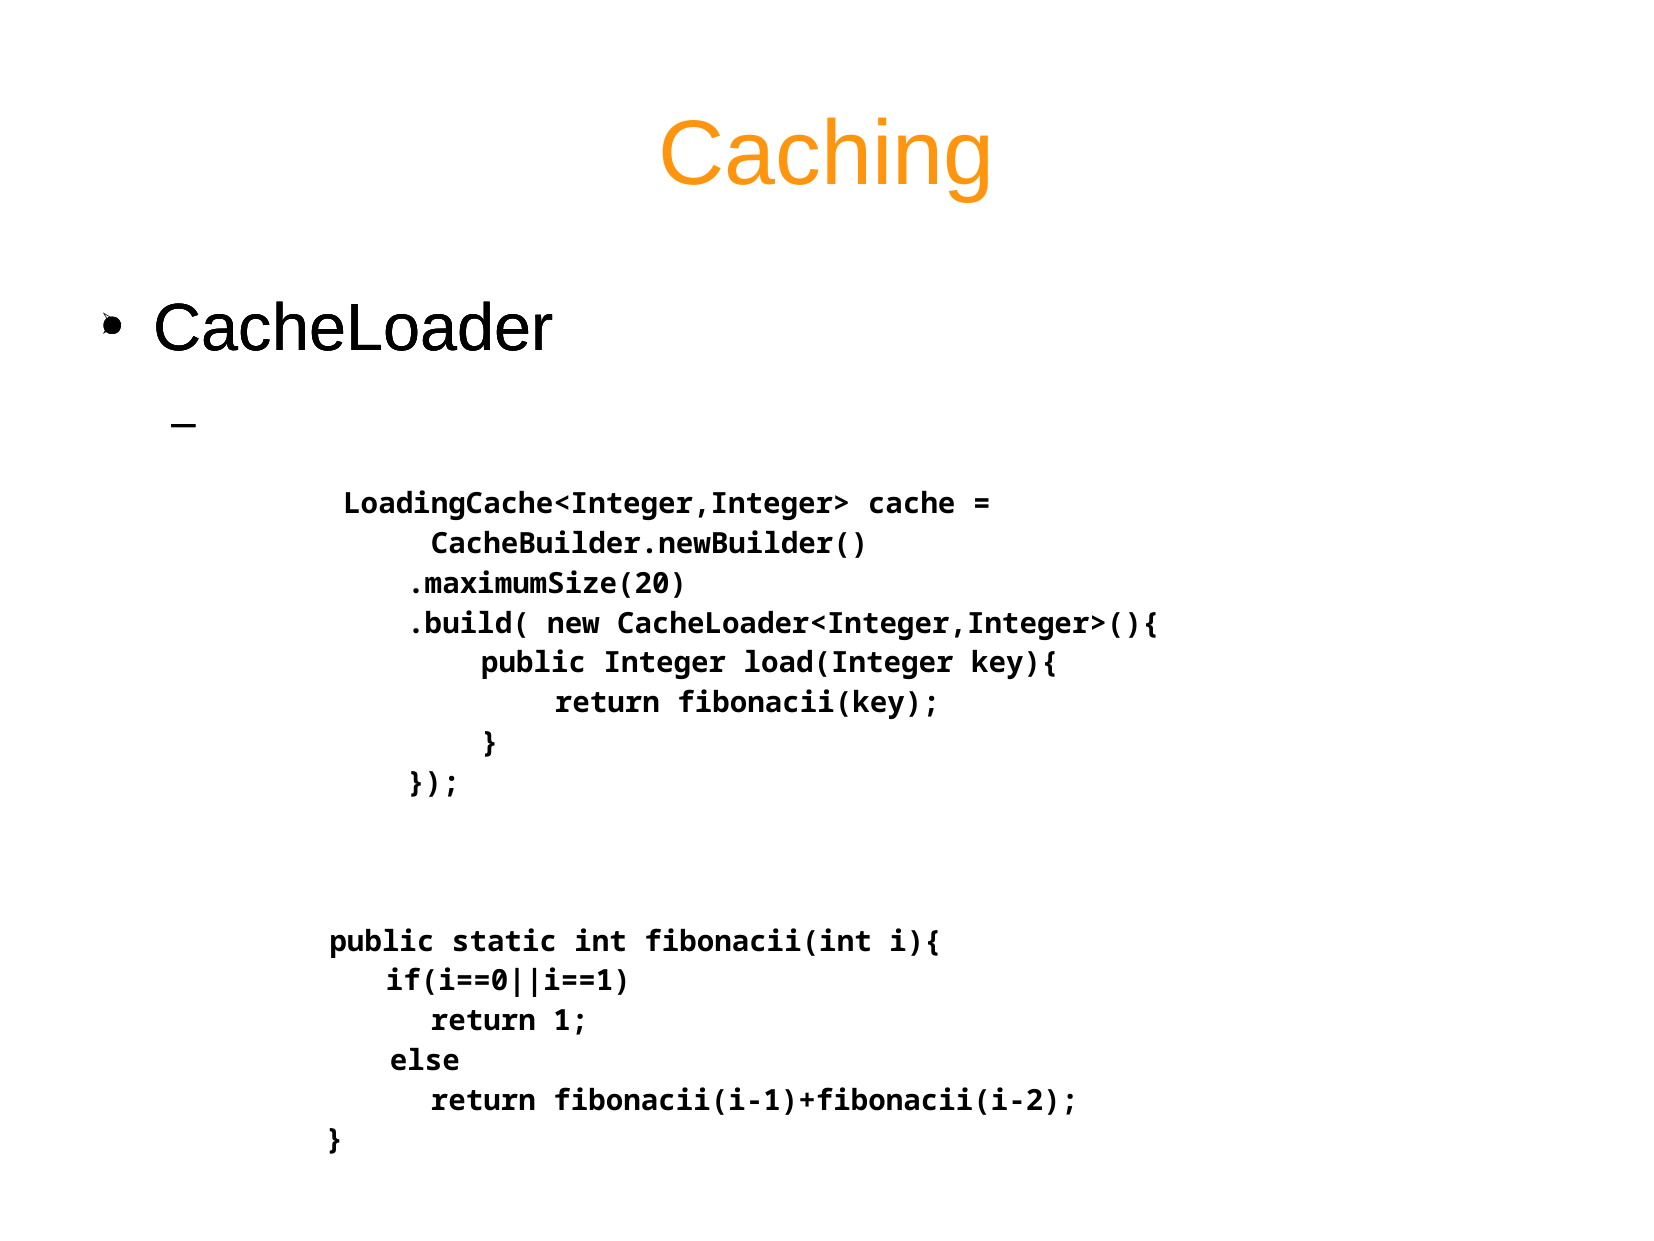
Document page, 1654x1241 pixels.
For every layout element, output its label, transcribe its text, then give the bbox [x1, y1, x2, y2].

title Caching [82, 49, 1571, 257]
subtitle [82, 290, 1571, 1010]
text_box LoadingCache<Integer,Integer> cache = CacheBuilder.newBuilder() .maximumSize(20) .build( new CacheLoader<Integer,Integer>(){ public Integer load(Integer key){ return fibonacii(key); } }); public static int fibonacii(int i){ if(i==0||i==1) return 1; else return fibonacii(i-1)+fibonacii(i-2); } [153, 407, 1430, 1200]
